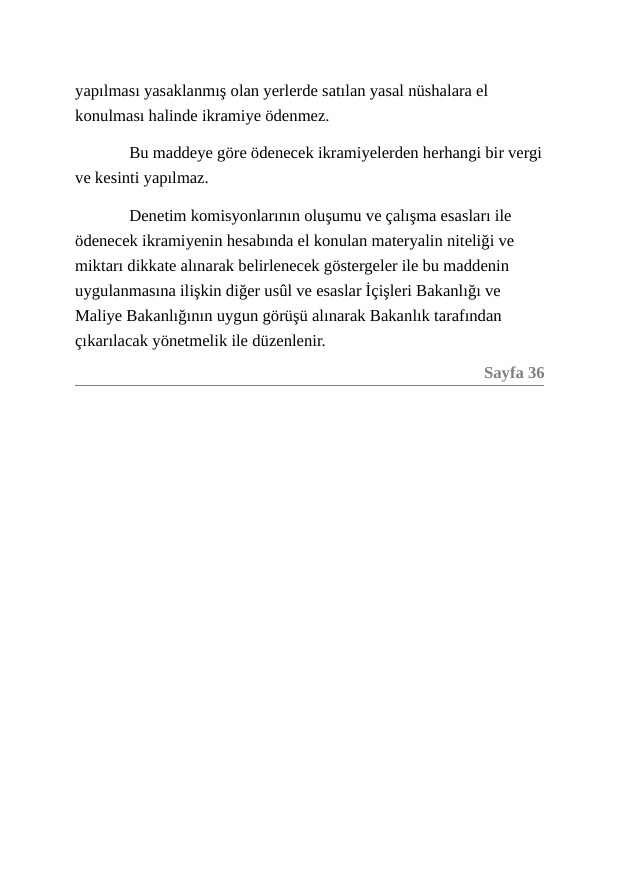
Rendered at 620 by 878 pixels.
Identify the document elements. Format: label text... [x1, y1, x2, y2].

text Sayfa 36 [75, 362, 544, 385]
text Bu maddeye göre ödenecek ikramiyelerden herhangi bir vergi ve kesinti yapılmaz. [75, 137, 544, 187]
text Denetim komisyonlarının oluşumu ve çalışma esasları ile ödenecek ikramiyenin hesabında el konulan materyalin niteliği ve miktarı dikkate alınarak belirlenecek göstergeler ile bu maddenin uygulanmasına ilişkin diğer usûl ve esaslar İçişleri Bakanlığı ve Maliye Bakanlığının uygun görüşü alınarak Bakanlık tarafından çıkarılacak yönetmelik ile düzenlenir. [75, 200, 544, 350]
text yapılması yasaklanmış olan yerlerde satılan yasal nüshalara el konulması halinde ikramiye ödenmez. [75, 75, 544, 125]
